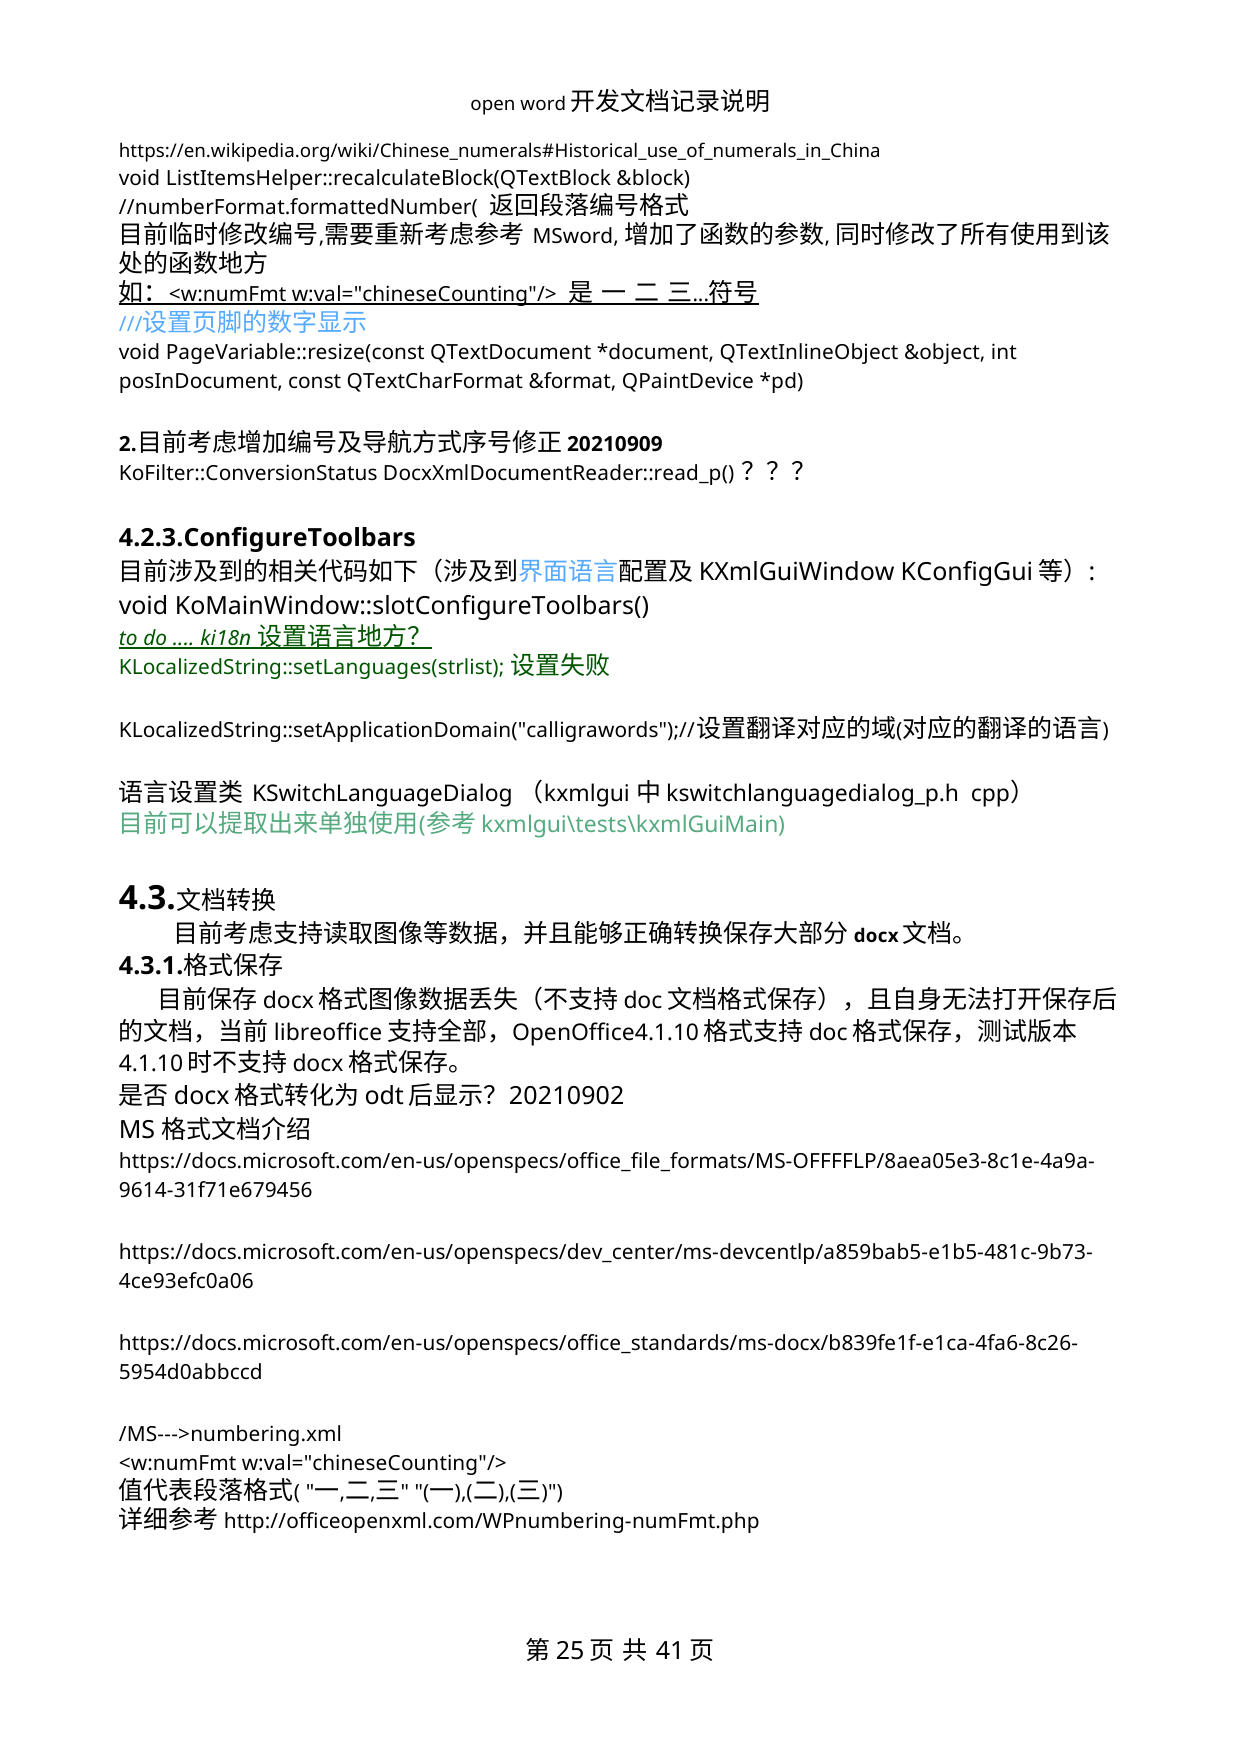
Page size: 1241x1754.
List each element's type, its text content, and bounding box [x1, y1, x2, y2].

subtitle 格式保存 [119, 948, 1121, 982]
text to do .... ki18n 设置语言地方？ [119, 622, 1121, 651]
text KLocalizedString::setApplicationDomain("calligrawords");//设置翻译对应的域(对应的翻译的语言) [119, 714, 1121, 743]
text 是否docx格式转化为odt后显示？20210902 [119, 1078, 1121, 1112]
text MS 格式文档介绍 [119, 1112, 1121, 1146]
subtitle 文档转换 [119, 873, 1121, 919]
text 目前考虑支持读取图像等数据，并且能够正确转换保存大部分docx文档。 [119, 919, 1121, 948]
text 目前保存docx格式图像数据丢失（不支持doc文档格式保存），且自身无法打开保存后的文档，当前libreoffice支持全部，OpenOffice4.1.10格式支持doc格式保存，测试版本4.1.10时不支持docx格式保存。 [119, 982, 1121, 1078]
text void ListItemsHelper::recalculateBlock(QTextBlock &block) [119, 163, 1121, 192]
text https://docs.microsoft.com/en-us/openspecs/office_file_formats/MS-OFFFFLP/8aea05e3-8c1e-4a9a-9614-31f71e679456 [119, 1146, 1121, 1203]
text 目前临时修改编号,需要重新考虑参考 MSword, 增加了函数的参数, 同时修改了所有使用到该处的函数地方 [119, 221, 1121, 279]
text https://docs.microsoft.com/en-us/openspecs/dev_center/ms-devcentlp/a859bab5-e1b5-481c-9b73-4ce93efc0a06 [119, 1237, 1121, 1294]
text void PageVariable::resize(const QTextDocument *document, QTextInlineObject &object, int posInDocument, const QTextCharFormat &format, QPaintDevice *pd) [119, 337, 1121, 394]
text 目前涉及到的相关代码如下（涉及到界面语言配置及KXmlGuiWindow KConfigGui等）: [119, 554, 1121, 588]
text void KoMainWindow::slotConfigureToolbars() [119, 588, 1121, 622]
text 语言设置类 KSwitchLanguageDialog （kxmlgui 中kswitchlanguagedialog_p.h cpp） [119, 777, 1121, 808]
text https://en.wikipedia.org/wiki/Chinese_numerals#Historical_use_of_numerals_in_China [119, 137, 1121, 163]
text //numberFormat.formattedNumber( 返回段落编号格式 [119, 192, 1121, 221]
text ///设置页脚的数字显示 [119, 308, 1121, 337]
text /MS--->numbering.xml [119, 1419, 1121, 1448]
text 详细参考http://officeopenxml.com/WPnumbering-numFmt.php [119, 1505, 1121, 1534]
text KLocalizedString::setLanguages(strlist); 设置失败 [119, 651, 1121, 680]
text KoFilter::ConversionStatus DocxXmlDocumentReader::read_p() ？？？ [119, 457, 1121, 486]
text 目前可以提取出来单独使用(参考kxmlgui\tests\kxmlGuiMain) [119, 808, 1121, 839]
text 2.目前考虑增加编号及导航方式序号修正20210909 [119, 428, 1121, 457]
text 如：<w:numFmt w:val="chineseCounting"/> 是 一 二 三...符号 [119, 279, 1121, 308]
text 值代表段落格式( "一,二,三" "(一),(二),(三)") [119, 1476, 1121, 1505]
text https://docs.microsoft.com/en-us/openspecs/office_standards/ms-docx/b839fe1f-e1ca-4fa6-8c26-5954d0abbccd [119, 1328, 1121, 1385]
subtitle ConfigureToolbars [119, 520, 1121, 554]
text <w:numFmt w:val="chineseCounting"/> [119, 1448, 1121, 1476]
